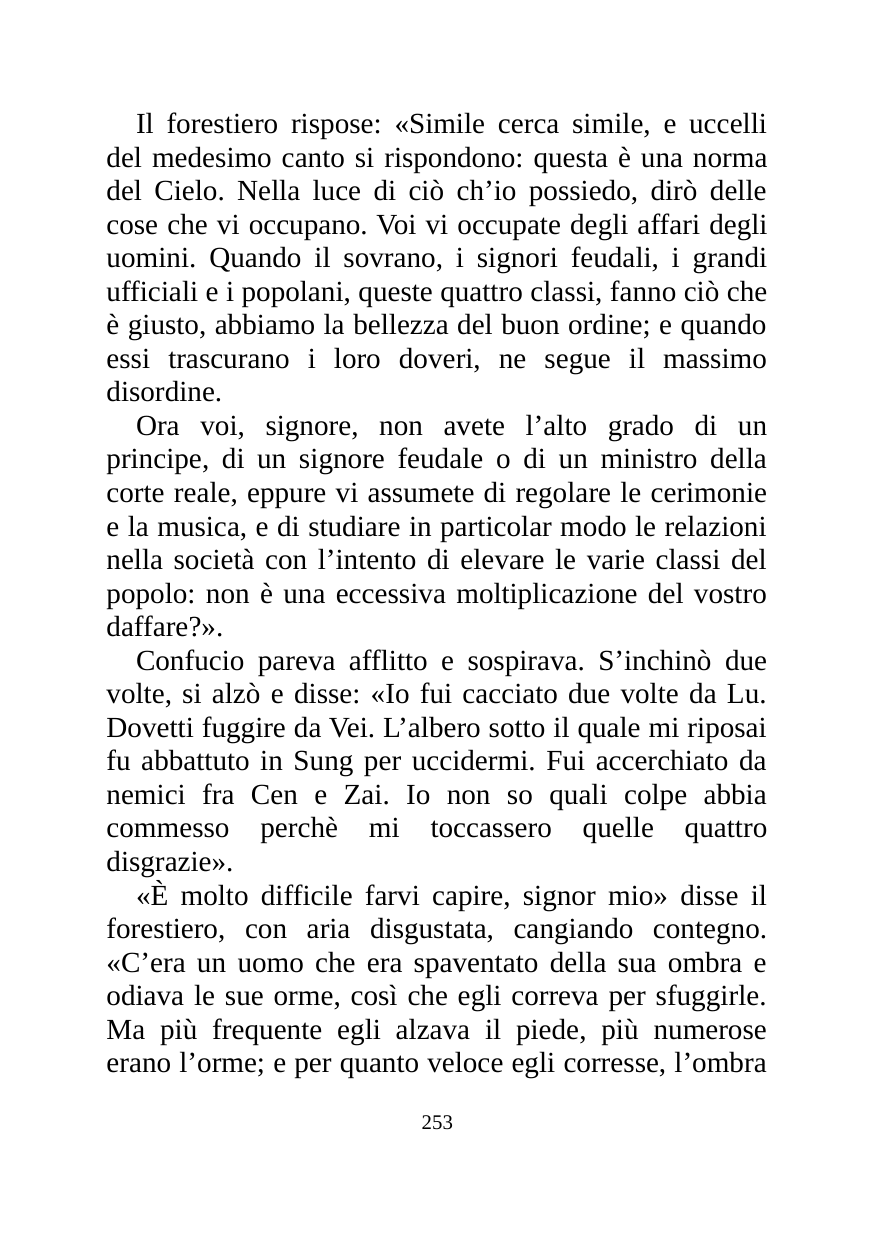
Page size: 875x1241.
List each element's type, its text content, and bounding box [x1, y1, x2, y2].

text Ora voi, signore, non avete l’alto grado di un principe, di un signore feudale o di un ministro della corte reale, eppure vi assumete di regolare le cerimonie e la musica, e di studiare in particolar modo le relazioni nella società con l’intento di elevare le varie classi del popolo: non è una eccessiva moltiplicazione del vostro daffare?». [106, 408, 768, 643]
text Confucio pareva afflitto e sospirava. S’inchinò due volte, si alzò e disse: «Io fui cacciato due volte da Lu. Dovetti fuggire da Vei. L’albero sotto il quale mi riposai fu abbattuto in Sung per uccidermi. Fui accerchiato da nemici fra Cen e Zai. Io non so quali colpe abbia commesso perchè mi toccassero quelle quattro disgrazie». [106, 643, 768, 878]
text «È molto difficile farvi capire, signor mio» disse il forestiero, con aria disgustata, cangiando contegno. «C’era un uomo che era spaventato della sua ombra e odiava le sue orme, così che egli correva per sfuggirle. Ma più frequente egli alzava il piede, più numerose erano l’orme; e per quanto veloce egli corresse, l’ombra [106, 878, 768, 1079]
text Il forestiero rispose: «Simile cerca simile, e uccelli del medesimo canto si rispondono: questa è una norma del Cielo. Nella luce di ciò ch’io possiedo, dirò delle cose che vi occupano. Voi vi occupate degli affari degli uomini. Quando il sovrano, i signori feudali, i grandi ufficiali e i popolani, queste quattro classi, fanno ciò che è giusto, abbiamo la bellezza del buon ordine; e quando essi trascurano i loro doveri, ne segue il massimo disordine. [106, 106, 768, 408]
